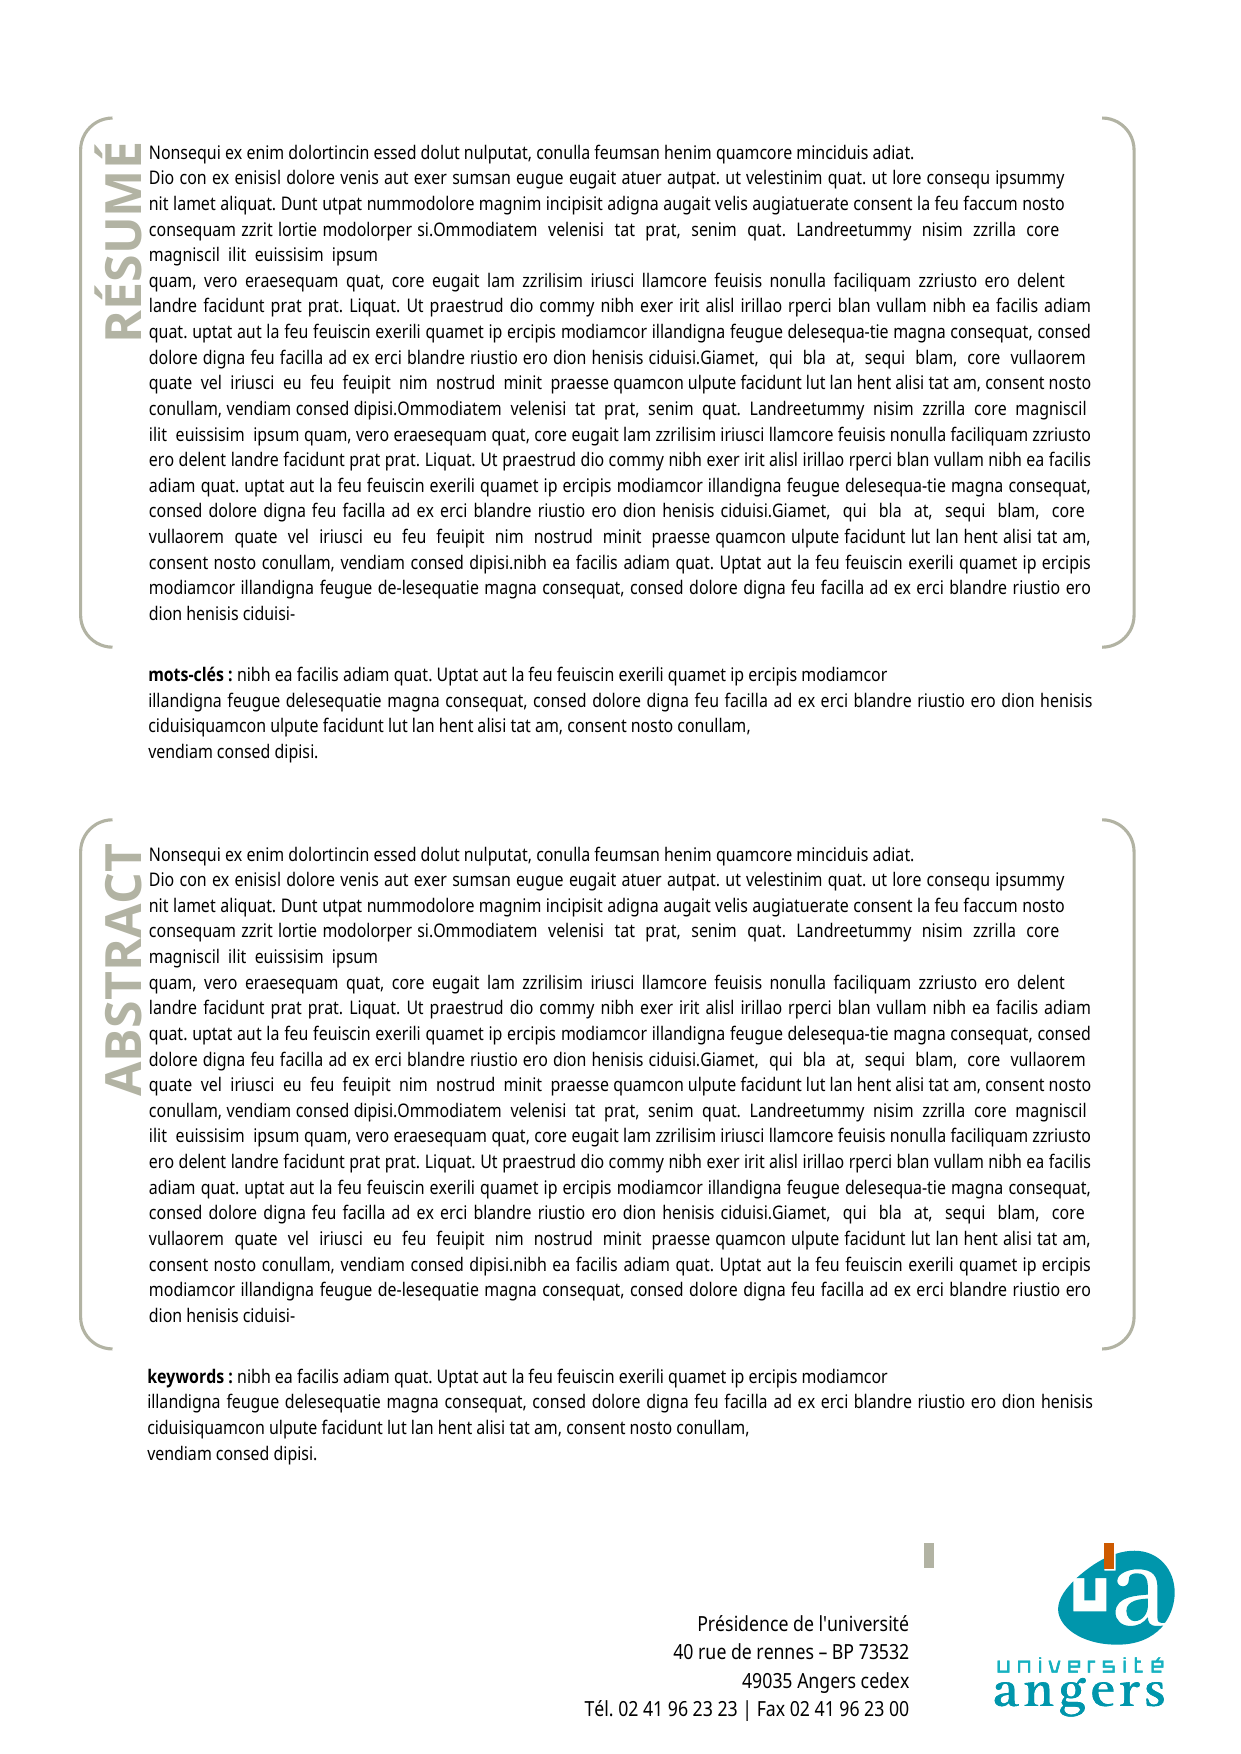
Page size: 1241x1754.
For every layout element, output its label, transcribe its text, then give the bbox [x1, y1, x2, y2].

table_header [81, 1363, 136, 1479]
table_header mots-clés : nibh ea facilis adiam quat. Uptat aut la feu feuiscin exerili quamet ip ercipis modiamcor illandigna feugue delesequatie magna consequat, consed dolore digna feu facilla ad ex erci blandre riustio ero dion henisis ciduisiquamcon ulpute facidunt lut lan hent alisi tat am, consent nosto conullam, vendiam consed dipisi. [137, 661, 1105, 777]
table_header [81, 661, 137, 777]
table_header keywords : nibh ea facilis adiam quat. Uptat aut la feu feuiscin exerili quamet ip ercipis modiamcor illandigna feugue delesequatie magna consequat, consed dolore digna feu facilla ad ex erci blandre riustio ero dion henisis ciduisiquamcon ulpute facidunt lut lan hent alisi tat am, consent nosto conullam, vendiam consed dipisi. [136, 1363, 1105, 1479]
